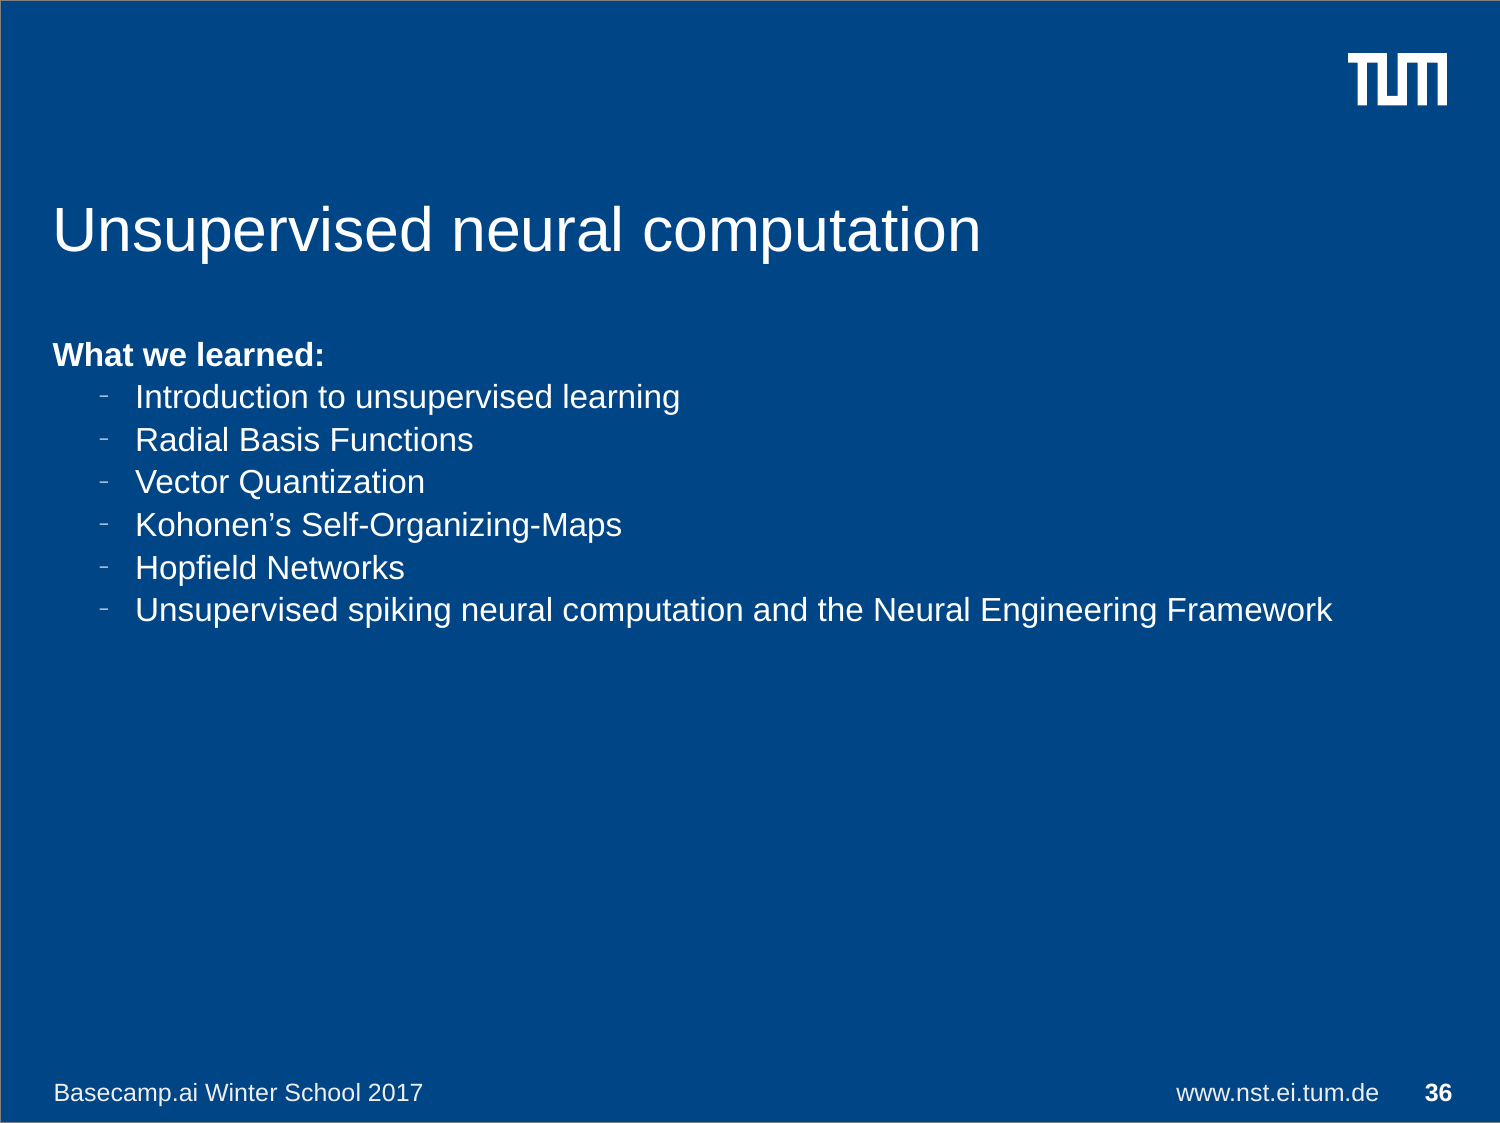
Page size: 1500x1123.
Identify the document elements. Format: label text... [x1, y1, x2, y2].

list What we learned: Introduction to unsupervised learning Radial Basis Functions Vector Quantization Kohonen’s Self-Organizing-Maps Hopfield Networks Unsupervised spiking neural computation and the Neural Engineering Framework [52, 330, 1453, 624]
title Unsupervised neural computation [52, 195, 1453, 266]
